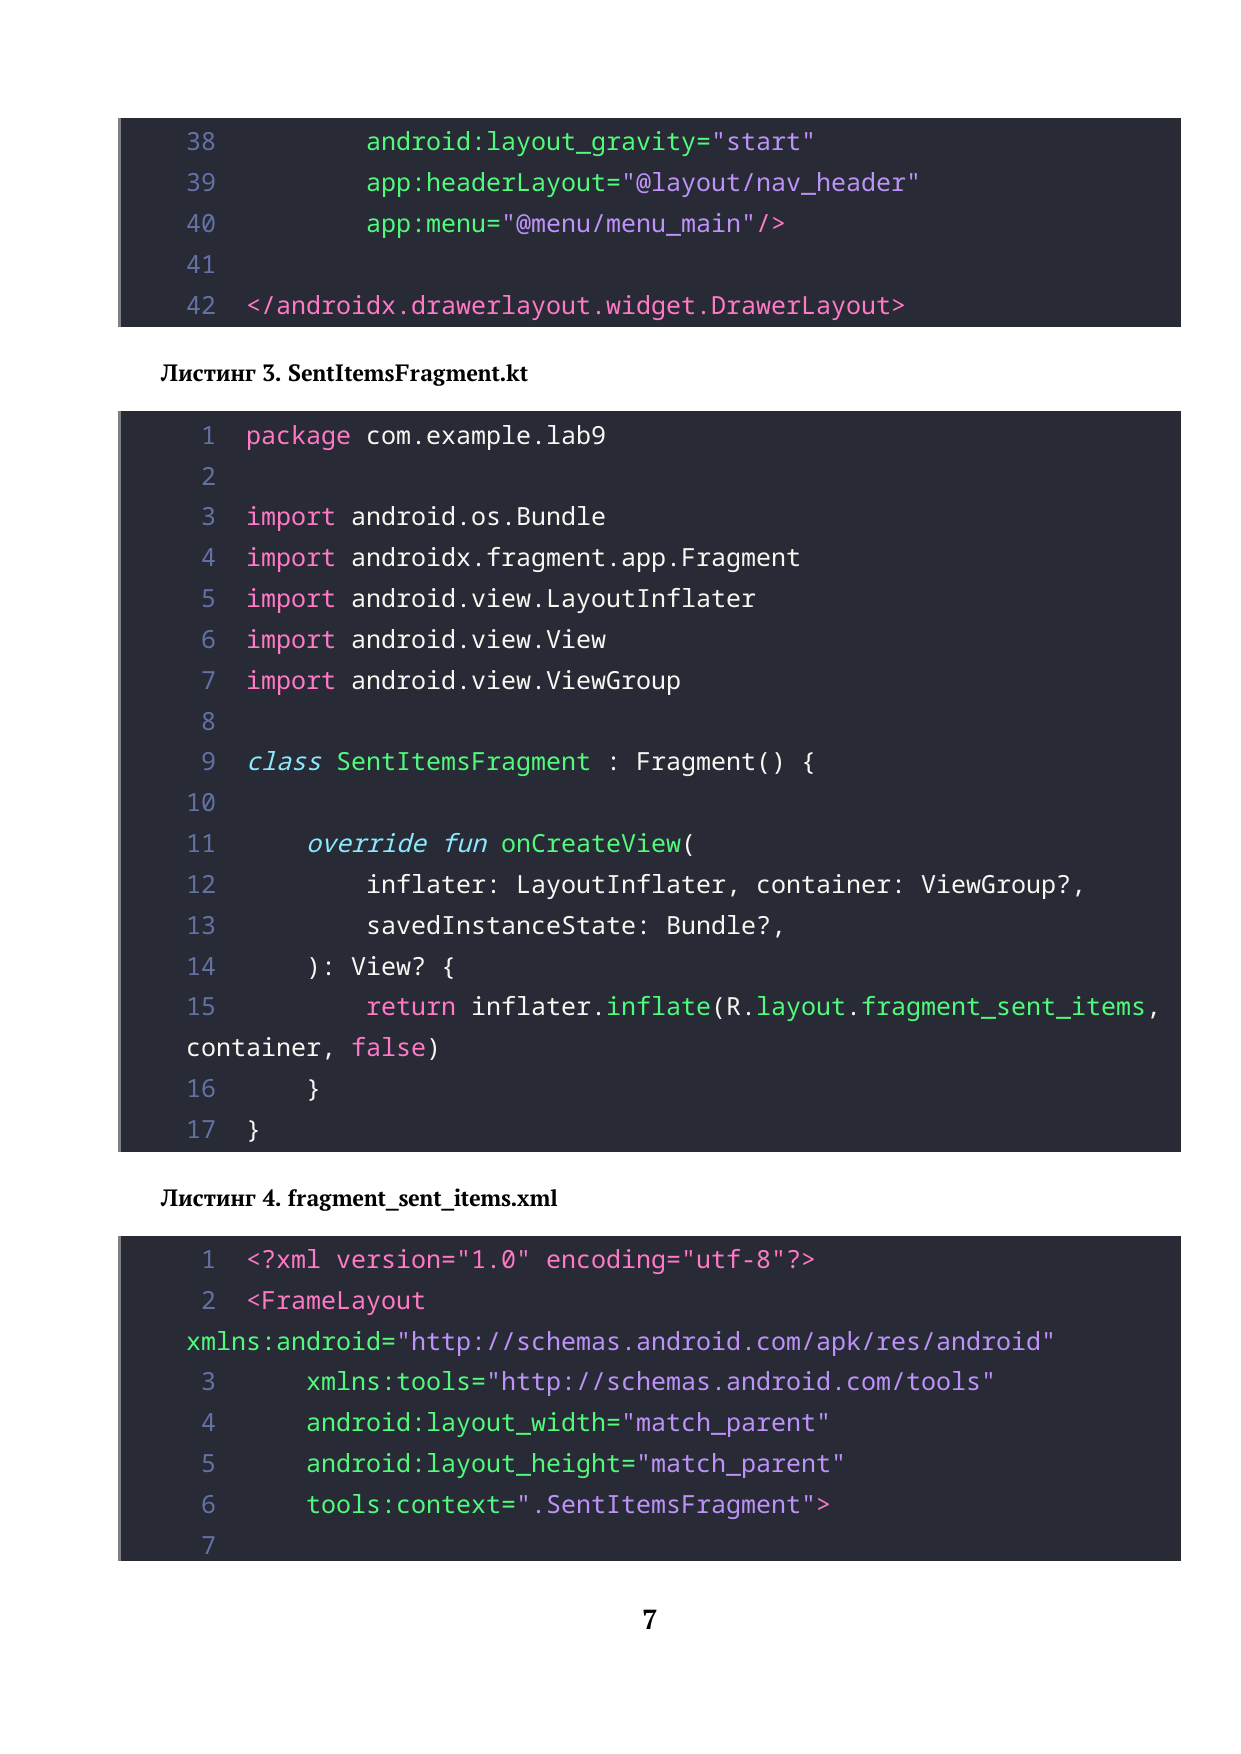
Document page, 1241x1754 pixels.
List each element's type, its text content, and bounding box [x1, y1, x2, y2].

text 5 android:layout_height="match_parent" [121, 1440, 1181, 1480]
text Листинг 3. SentItemsFragment.kt [159, 358, 1181, 387]
text 5 import android.view.LayoutInflater [121, 575, 1181, 615]
text 4 import androidx.fragment.app.Fragment [121, 534, 1181, 574]
text 14 ): View? { [121, 942, 1181, 982]
text 40 app:menu="@menu/menu_main"/> [121, 200, 1181, 240]
text 6 import android.view.View [121, 616, 1181, 656]
text 4 android:layout_width="match_parent" [121, 1399, 1181, 1439]
text 3 import android.os.Bundle [121, 493, 1181, 533]
text 1 package com.example.lab9 [121, 411, 1181, 451]
text 6 tools:context=".SentItemsFragment"> [121, 1481, 1181, 1521]
text 3 xmlns:tools="http://schemas.android.com/tools" [121, 1358, 1181, 1398]
text 7 [121, 1521, 1181, 1561]
text 41 [121, 241, 1181, 281]
text 15 return inflater.inflate(R.layout.fragment_sent_items, container, false) [121, 983, 1181, 1064]
text 39 app:headerLayout="@layout/nav_header" [121, 159, 1181, 199]
text 13 savedInstanceState: Bundle?, [121, 901, 1181, 941]
text 1 <?xml version="1.0" encoding="utf-8"?> [121, 1236, 1181, 1276]
text 12 inflater: LayoutInflater, container: ViewGroup?, [121, 861, 1181, 901]
text 10 [121, 779, 1181, 819]
text 11 override fun onCreateView( [121, 820, 1181, 860]
text 2 <FrameLayout xmlns:android="http://schemas.android.com/apk/res/android" [121, 1276, 1181, 1357]
text 7 import android.view.ViewGroup [121, 656, 1181, 696]
text Листинг 4. fragment_sent_items.xml [159, 1183, 1181, 1211]
text 38 android:layout_gravity="start" [121, 118, 1181, 158]
text 8 [121, 697, 1181, 737]
text 16 } [121, 1065, 1181, 1105]
text 9 class SentItemsFragment : Fragment() { [121, 738, 1181, 778]
text 17 } [121, 1106, 1181, 1152]
text 2 [121, 452, 1181, 492]
text 42 </androidx.drawerlayout.widget.DrawerLayout> [121, 281, 1181, 327]
